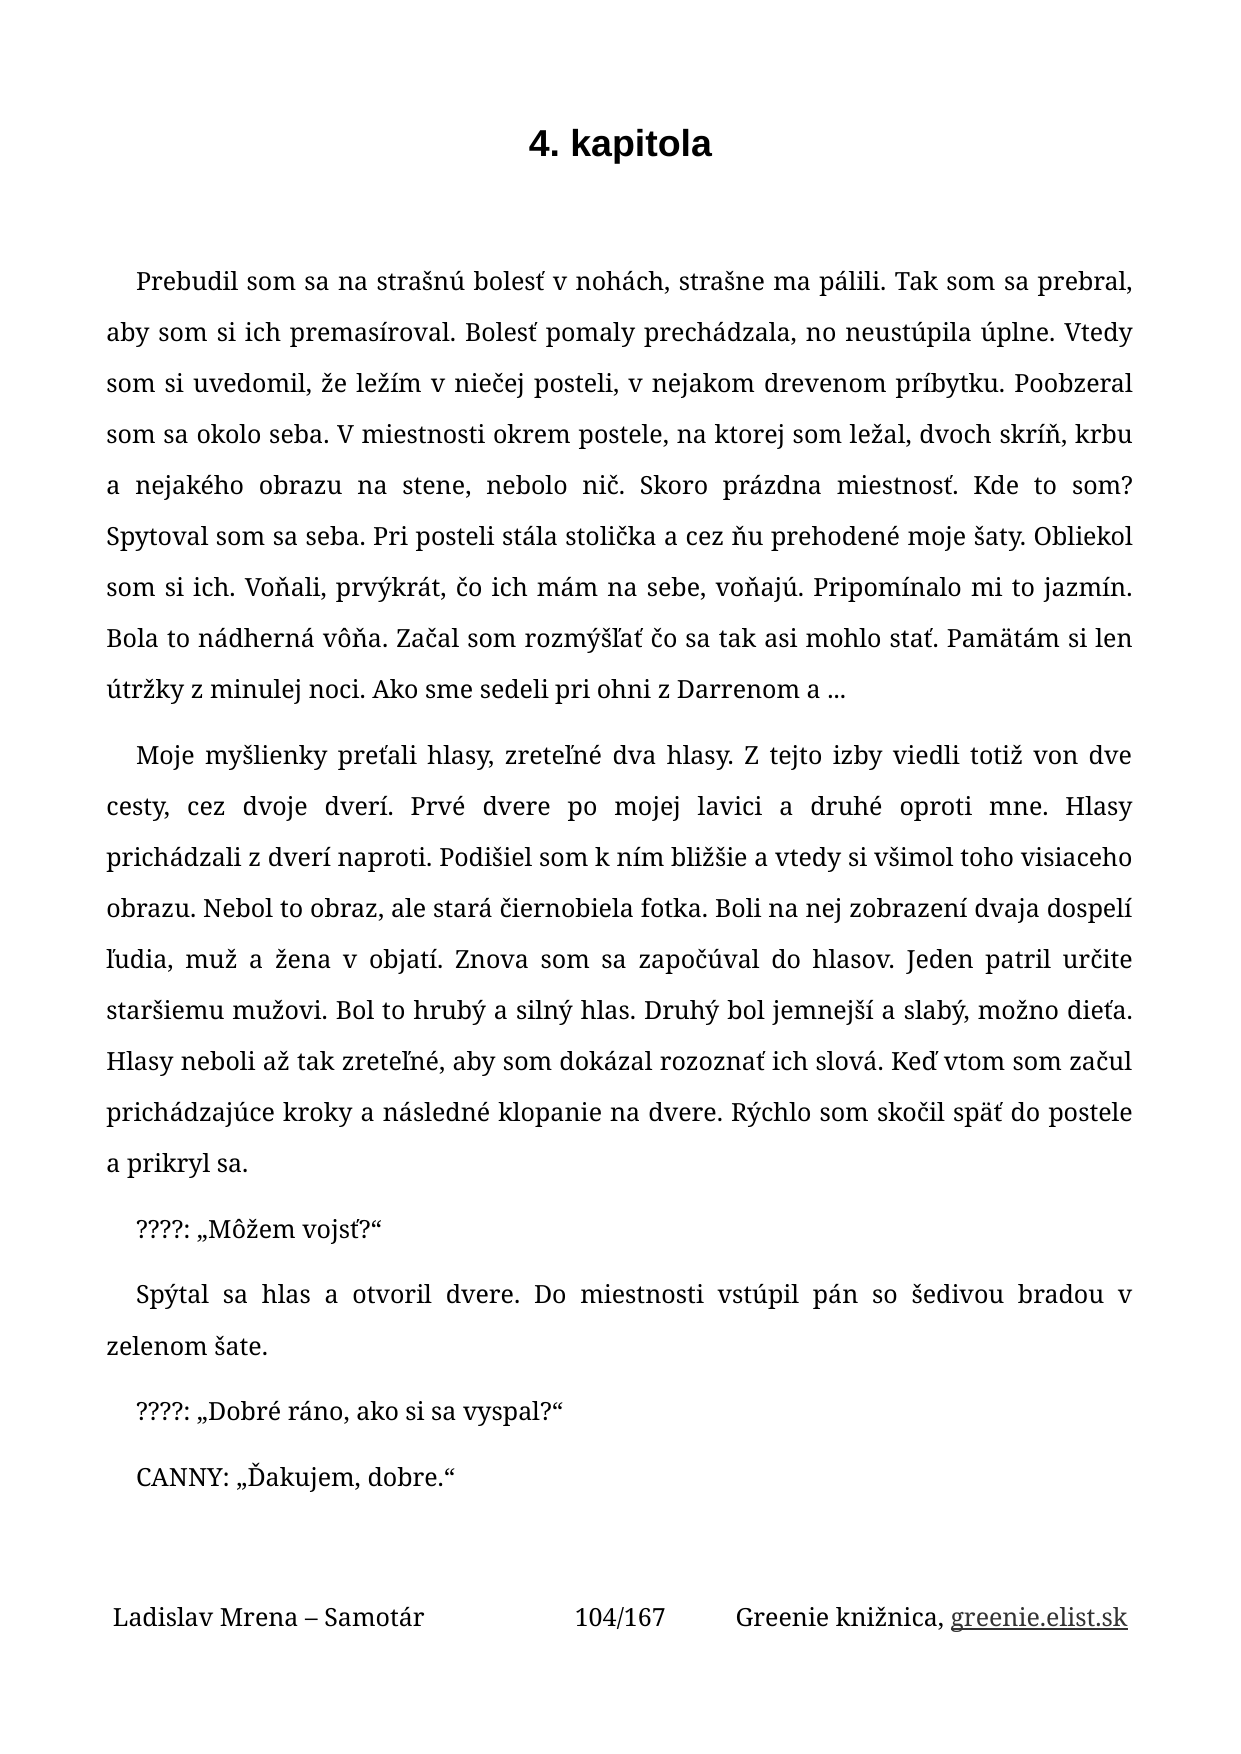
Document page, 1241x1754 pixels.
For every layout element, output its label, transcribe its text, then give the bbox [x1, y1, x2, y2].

text ????: „Môžem vojsť?“ [106, 1212, 1134, 1246]
subtitle 4. kapitola [106, 121, 1134, 164]
text ????: „Dobré ráno, ako si sa vyspal?“ [106, 1394, 1134, 1428]
text Moje myšlienky preťali hlasy, zreteľné dva hlasy. Z tejto izby viedli totiž von dve cesty, cez dvoje dverí. Prvé dvere po mojej lavici a druhé oproti mne. Hlasy prichádzali z dverí naproti. Podišiel som k ním bližšie a vtedy si všimol toho visiaceho obrazu. Nebol to obraz, ale stará čiernobiela fotka. Boli na nej zobrazení dvaja dospelí ľudia, muž a žena v objatí. Znova som sa započúval do hlasov. Jeden patril určite staršiemu mužovi. Bol to hrubý a silný hlas. Druhý bol jemnejší a slabý, možno dieťa. Hlasy neboli až tak zreteľné, aby som dokázal rozoznať ich slová. Keď vtom som začul prichádzajúce kroky a následné klopanie na dvere. Rýchlo som skočil späť do postele a prikryl sa. [106, 738, 1134, 1180]
text CANNY: „Ďakujem, dobre.“ [106, 1459, 1134, 1493]
text Spýtal sa hlas a otvoril dvere. Do miestnosti vstúpil pán so šedivou bradou v zelenom šate. [106, 1277, 1134, 1362]
text Prebudil som sa na strašnú bolesť v nohách, strašne ma pálili. Tak som sa prebral, aby som si ich premasíroval. Bolesť pomaly prechádzala, no neustúpila úplne. Vtedy som si uvedomil, že ležím v niečej posteli, v nejakom drevenom príbytku. Poobzeral som sa okolo seba. V miestnosti okrem postele, na ktorej som ležal, dvoch skríň, krbu a nejakého obrazu na stene, nebolo nič. Skoro prázdna miestnosť. Kde to som? Spytoval som sa seba. Pri posteli stála stolička a cez ňu prehodené moje šaty. Obliekol som si ich. Voňali, prvýkrát, čo ich mám na sebe, voňajú. Pripomínalo mi to jazmín. Bola to nádherná vôňa. Začal som rozmýšľať čo sa tak asi mohlo stať. Pamätám si len útržky z minulej noci. Ako sme sedeli pri ohni z Darrenom a ... [106, 264, 1134, 706]
